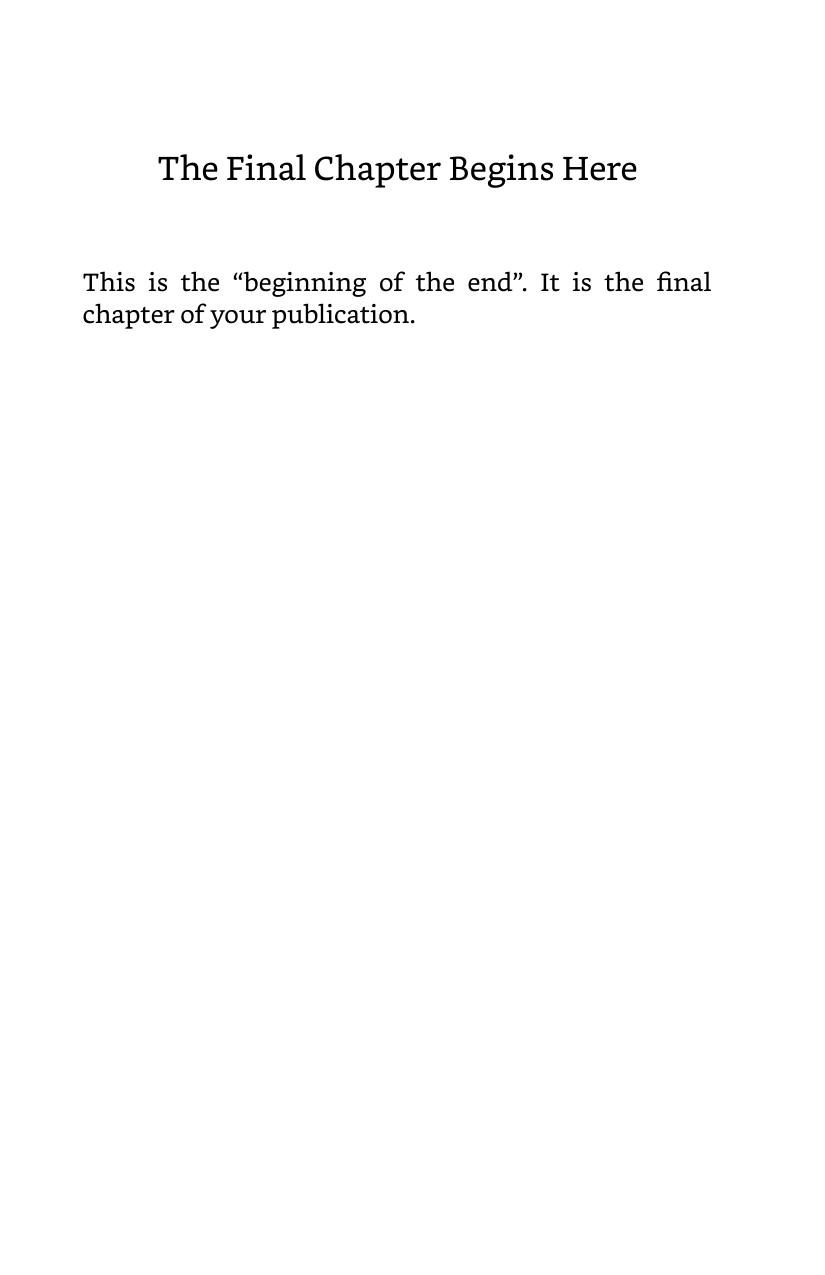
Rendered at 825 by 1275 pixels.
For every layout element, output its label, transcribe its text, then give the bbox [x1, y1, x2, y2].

subtitle The Final Chapter Begins Here [82, 146, 712, 189]
text This is the “beginning of the end”. It is the final chapter of your publication. [82, 264, 712, 330]
